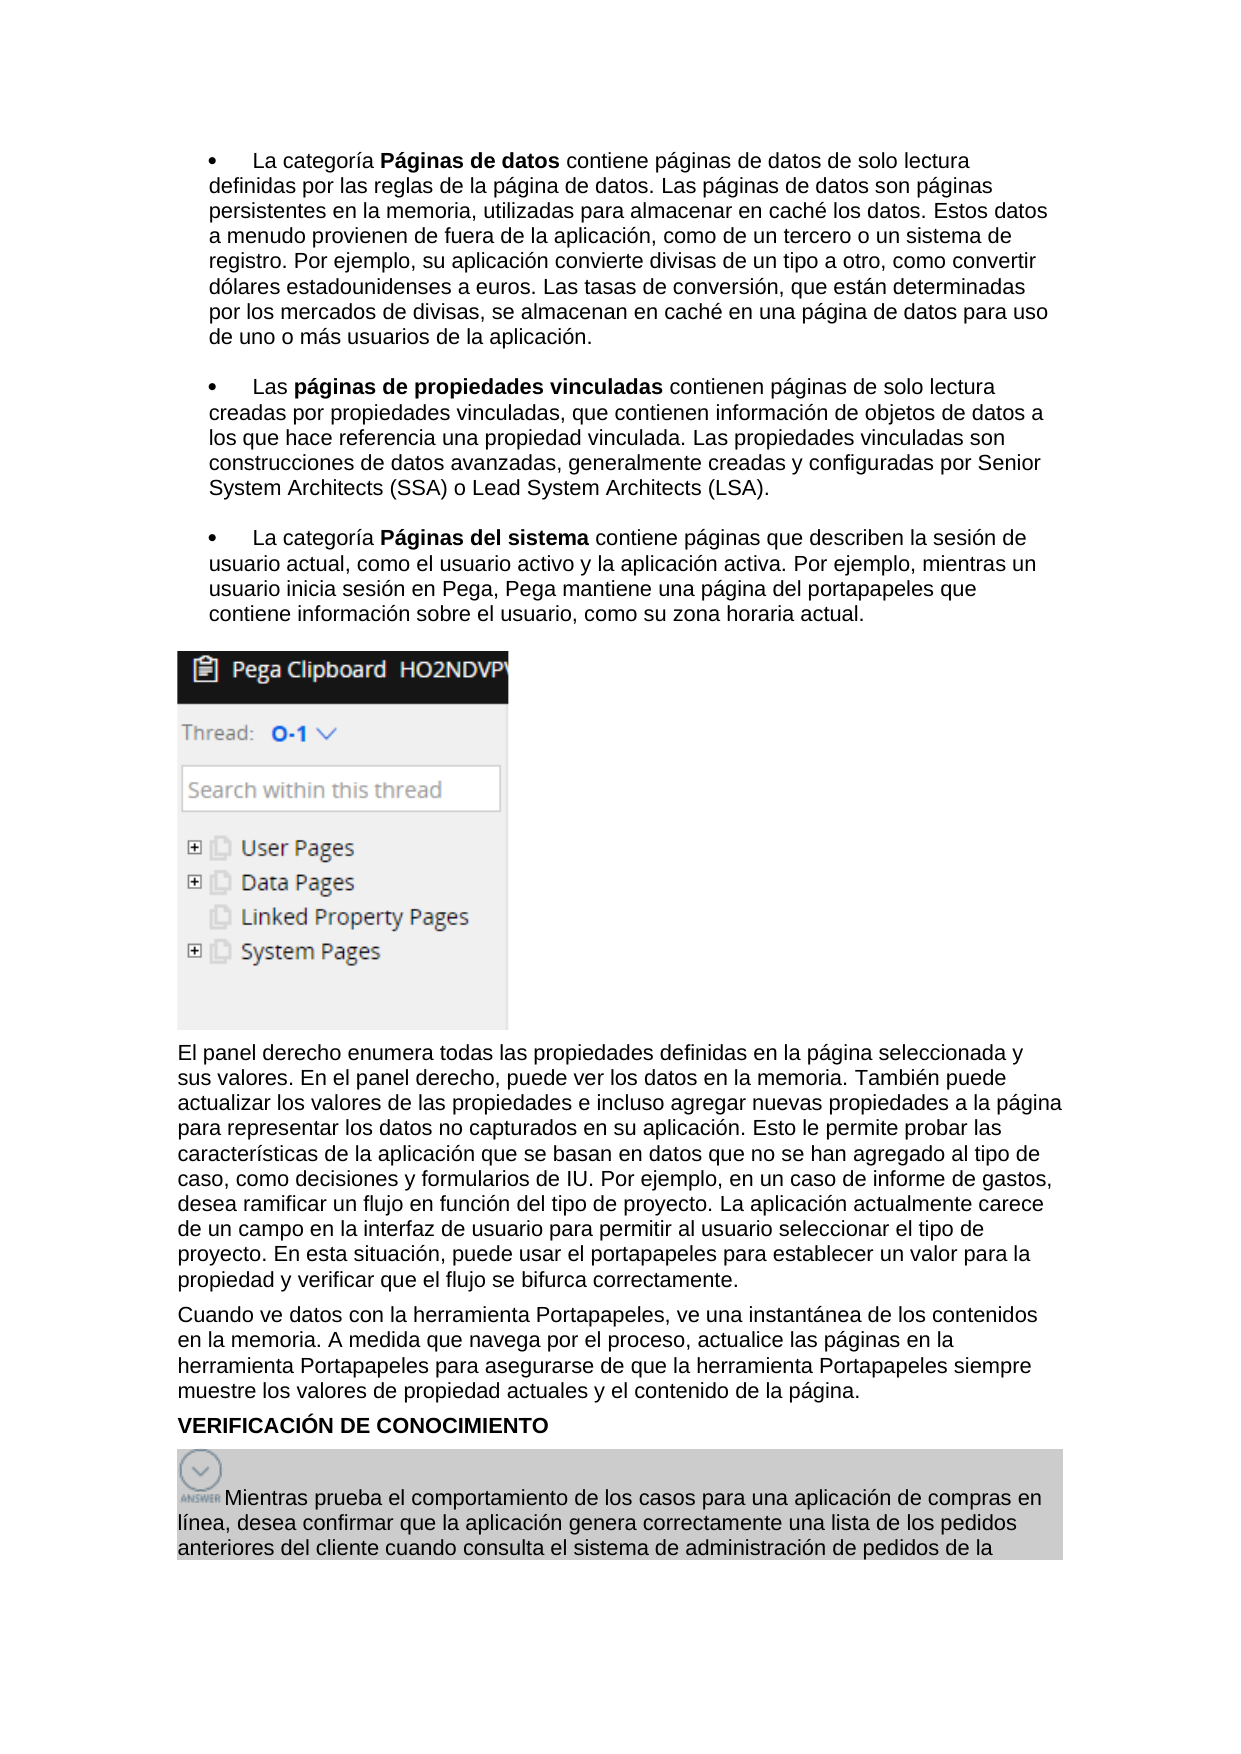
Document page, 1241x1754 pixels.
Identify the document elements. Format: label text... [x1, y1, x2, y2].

list La categoría Páginas del sistema contiene páginas que describen la sesión de usuario actual, como el usuario activo y la aplicación activa. Por ejemplo, mientras un usuario inicia sesión en Pega, Pega mantiene una página del portapapeles que contiene información sobre el usuario, como su zona horaria actual. [208, 525, 1063, 626]
picture [177, 651, 509, 1030]
text VERIFICACIÓN DE CONOCIMIENTO [177, 1413, 1063, 1438]
picture [177, 1448, 224, 1506]
text Mientras prueba el comportamiento de los casos para una aplicación de compras en línea, desea confirmar que la aplicación genera correctamente una lista de los pedidos anteriores del cliente cuando consulta el sistema de administración de pedidos de la [177, 1449, 1063, 1560]
list La categoría Páginas de datos contiene páginas de datos de solo lectura definidas por las reglas de la página de datos. Las páginas de datos son páginas persistentes en la memoria, utilizadas para almacenar en caché los datos. Estos datos a menudo provienen de fuera de la aplicación, como de un tercero o un sistema de registro. Por ejemplo, su aplicación convierte divisas de un tipo a otro, como convertir dólares estadounidenses a euros. Las tasas de conversión, que están determinadas por los mercados de divisas, se almacenan en caché en una página de datos para uso de uno o más usuarios de la aplicación. [208, 148, 1063, 349]
text Cuando ve datos con la herramienta Portapapeles, ve una instantánea de los contenidos en la memoria. A medida que navega por el proceso, actualice las páginas en la herramienta Portapapeles para asegurarse de que la herramienta Portapapeles siempre muestre los valores de propiedad actuales y el contenido de la página. [177, 1302, 1063, 1403]
list Las páginas de propiedades vinculadas contienen páginas de solo lectura creadas por propiedades vinculadas, que contienen información de objetos de datos a los que hace referencia una propiedad vinculada. Las propiedades vinculadas son construcciones de datos avanzadas, generalmente creadas y configuradas por Senior System Architects (SSA) o Lead System Architects (LSA). [208, 374, 1063, 500]
text El panel derecho enumera todas las propiedades definidas en la página seleccionada y sus valores. En el panel derecho, puede ver los datos en la memoria. También puede actualizar los valores de las propiedades e incluso agregar nuevas propiedades a la página para representar los datos no capturados en su aplicación. Esto le permite probar las características de la aplicación que se basan en datos que no se han agregado al tipo de caso, como decisiones y formularios de IU. Por ejemplo, en un caso de informe de gastos, desea ramificar un flujo en función del tipo de proyecto. La aplicación actualmente carece de un campo en la interfaz de usuario para permitir al usuario seleccionar el tipo de proyecto. En esta situación, puede usar el portapapeles para establecer un valor para la propiedad y verificar que el flujo se bifurca correctamente. [177, 1039, 1063, 1292]
